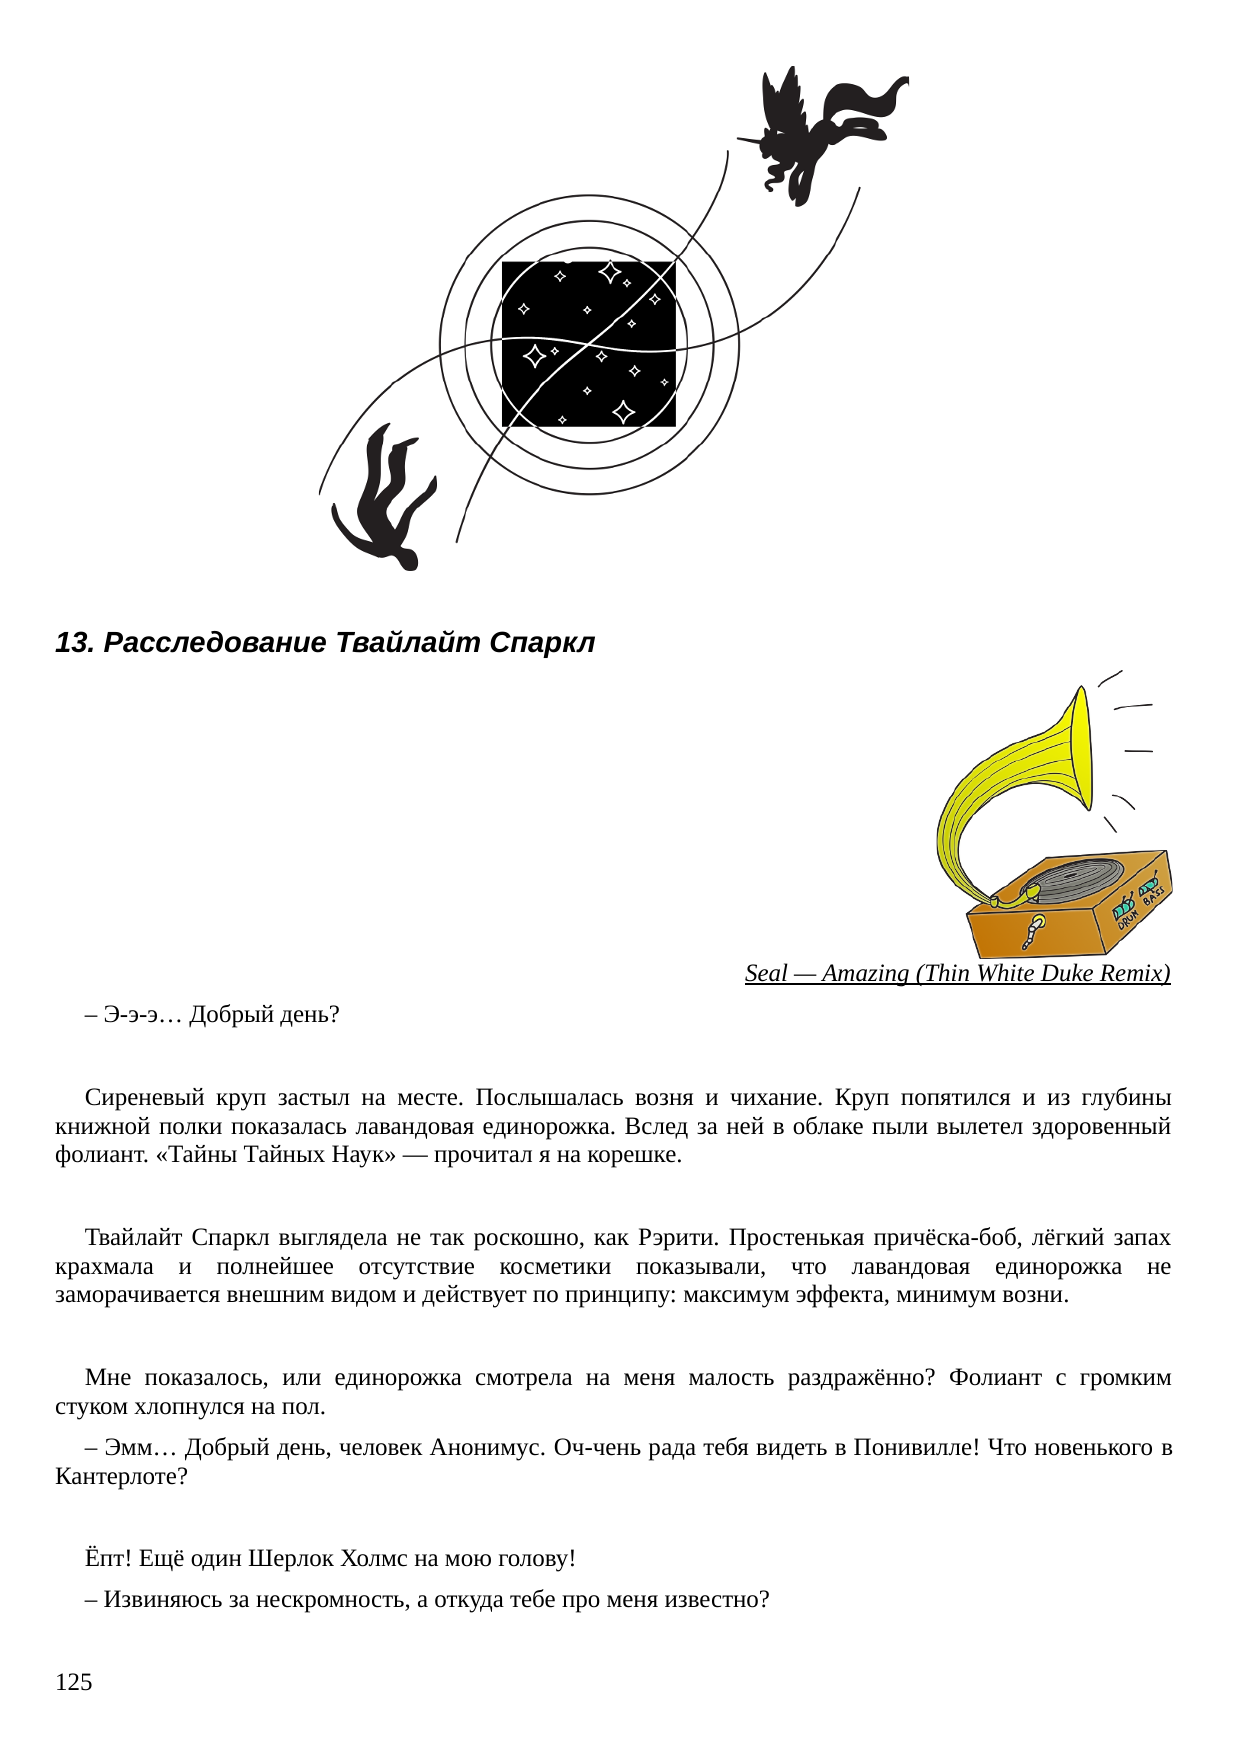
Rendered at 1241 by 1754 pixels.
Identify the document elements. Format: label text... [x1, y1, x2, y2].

text – Извиняюсь за нескромность, а откуда тебе про меня известно? [55, 1584, 1173, 1613]
picture [318, 66, 910, 571]
text Твайлайт Спаркл выглядела не так роскошно, как Рэрити. Простенькая причёска-боб, лёгкий запах крахмала и полнейшее отсутствие косметики показывали, что лавандовая единорожка не заморачивается внешним видом и действует по принципу: максимум эффекта, минимум возни. [55, 1222, 1173, 1308]
text – Эмм… Добрый день, человек Анонимус. Оч-чень рада тебя видеть в Понивилле! Что новенького в Кантерлоте? [55, 1432, 1173, 1489]
text Ёпт! Ещё один Шерлок Холмс на мою голову! [55, 1543, 1173, 1572]
subtitle 13. Расследование Твайлайт Спаркл [55, 625, 1173, 658]
text Мне показалось, или единорожка смотрела на меня малость раздражённо? Фолиант с громким стуком хлопнулся на пол. [55, 1362, 1173, 1419]
text Seal — Amazing (Thin White Duke Remix) [55, 959, 1173, 987]
picture [936, 670, 1173, 959]
text – Э-э-э… Добрый день? [55, 999, 1173, 1028]
text Сиреневый круп застыл на месте. Послышалась возня и чихание. Круп попятился и из глубины книжной полки показалась лавандовая единорожка. Вслед за ней в облаке пыли вылетел здоровенный фолиант. «Тайны Тайных Наук» — прочитал я на корешке. [55, 1082, 1173, 1168]
